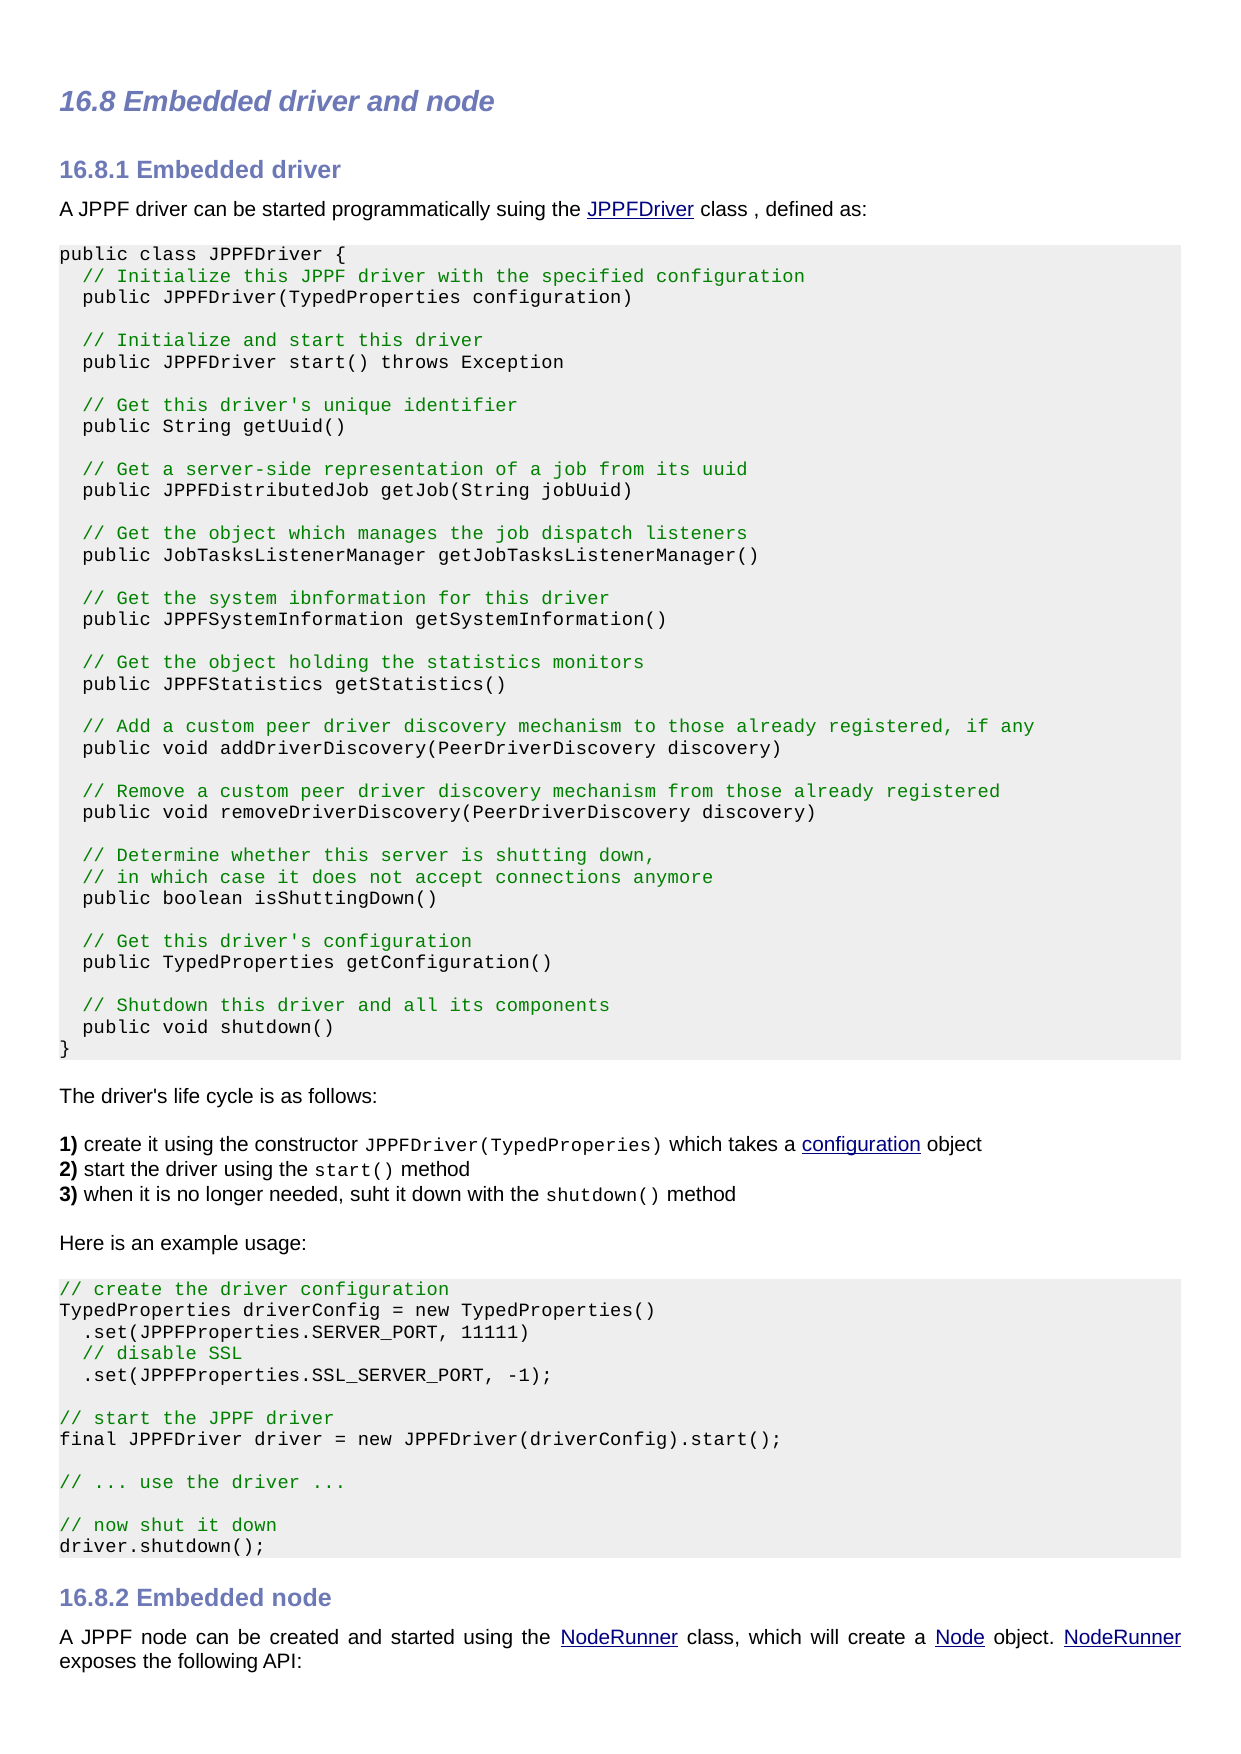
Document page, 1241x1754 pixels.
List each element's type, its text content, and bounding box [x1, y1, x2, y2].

text public String getUuid() [59, 416, 1181, 438]
text A JPPF driver can be started programmatically suing the JPPFDriver class , defined as: [59, 197, 1181, 221]
text // Add a custom peer driver discovery mechanism to those already registered, if any [59, 717, 1181, 738]
text public void addDriverDiscovery(PeerDriverDiscovery discovery) [59, 738, 1181, 760]
text 2) start the driver using the start() method [59, 1157, 1181, 1182]
text The driver's life cycle is as follows: [59, 1084, 1181, 1108]
text // Shutdown this driver and all its components [59, 996, 1181, 1017]
text // Get the object holding the statistics monitors [59, 652, 1181, 674]
text // Determine whether this server is shutting down, [59, 846, 1181, 867]
text 3) when it is no longer needed, suht it down with the shutdown() method [59, 1182, 1181, 1207]
subtitle Embedded driver and node [59, 84, 1181, 118]
text // now shut it down [59, 1515, 1181, 1537]
text // Initialize this JPPF driver with the specified configuration [59, 266, 1181, 288]
text final JPPFDriver driver = new JPPFDriver(driverConfig).start(); [59, 1429, 1181, 1451]
text public class JPPFDriver { [59, 245, 1181, 266]
text // start the JPPF driver [59, 1408, 1181, 1429]
text Here is an example usage: [59, 1231, 1181, 1255]
text public boolean isShuttingDown() [59, 888, 1181, 910]
text public TypedProperties getConfiguration() [59, 953, 1181, 974]
text public JPPFDistributedJob getJob(String jobUuid) [59, 481, 1181, 502]
text // Get this driver's unique identifier [59, 395, 1181, 416]
text // in which case it does not accept connections anymore [59, 867, 1181, 888]
text // Initialize and start this driver [59, 331, 1181, 352]
text driver.shutdown(); [59, 1537, 1181, 1558]
text // Get the system ibnformation for this driver [59, 588, 1181, 609]
subtitle Embedded node [59, 1583, 1181, 1612]
text // ... use the driver ... [59, 1472, 1181, 1494]
text public JPPFSystemInformation getSystemInformation() [59, 609, 1181, 631]
text 1) create it using the constructor JPPFDriver(TypedProperies) which takes a configuration object [59, 1132, 1181, 1157]
text public JobTasksListenerManager getJobTasksListenerManager() [59, 545, 1181, 567]
text // Get this driver's configuration [59, 931, 1181, 953]
text public JPPFDriver(TypedProperties configuration) [59, 288, 1181, 309]
text .set(JPPFProperties.SSL_SERVER_PORT, -1); [59, 1365, 1181, 1387]
text public void removeDriverDiscovery(PeerDriverDiscovery discovery) [59, 803, 1181, 824]
subtitle Embedded driver [59, 155, 1181, 184]
text TypedProperties driverConfig = new TypedProperties() [59, 1301, 1181, 1322]
text // Get a server-side representation of a job from its uuid [59, 459, 1181, 481]
text // create the driver configuration [59, 1279, 1181, 1301]
text // Get the object which manages the job dispatch listeners [59, 524, 1181, 545]
text // disable SSL [59, 1344, 1181, 1365]
text // Remove a custom peer driver discovery mechanism from those already registered [59, 781, 1181, 803]
text public void shutdown() [59, 1017, 1181, 1039]
text public JPPFStatistics getStatistics() [59, 674, 1181, 695]
text } [59, 1039, 1181, 1060]
text public JPPFDriver start() throws Exception [59, 352, 1181, 373]
text .set(JPPFProperties.SERVER_PORT, 11111) [59, 1322, 1181, 1344]
text A JPPF node can be created and started using the NodeRunner class, which will create a Node object. NodeRunner exposes the following API: [59, 1625, 1181, 1673]
